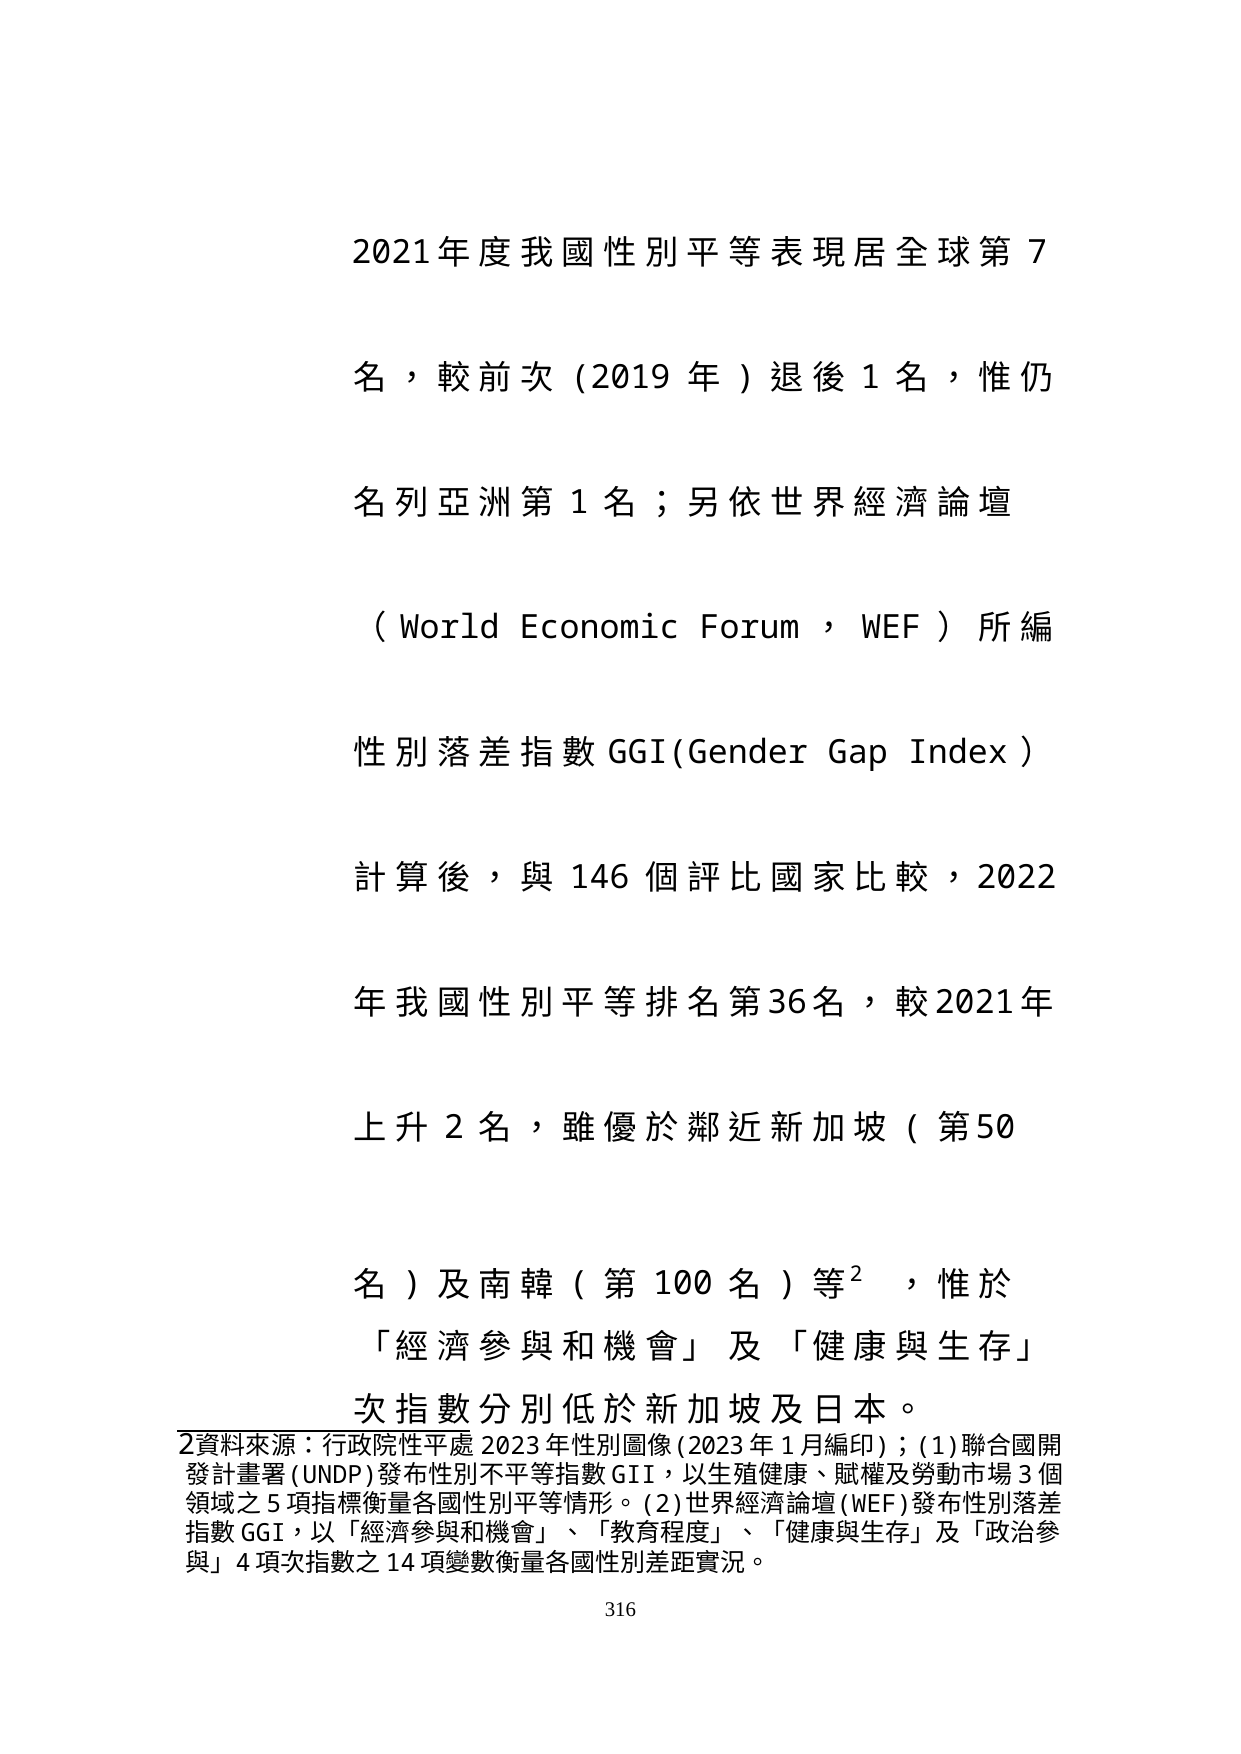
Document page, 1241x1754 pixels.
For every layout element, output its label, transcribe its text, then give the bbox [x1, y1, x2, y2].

text 2021年度我國性別平等表現居全球第7名，較前次(2019年)退後1名，惟仍名列亞洲第1名；另依世界經濟論壇（World Economic Forum，WEF）所編性別落差指數GGI(Gender Gap Index）計算後，與146個評比國家比較，2022年我國性別平等排名第36名，較2021年上升2名，雖優於鄰近新加坡(第50名)及南韓(第100名)等，惟於「經濟參與和機會」及「健康與生存」次指數分別低於新加坡及日本。 [286, 177, 1058, 1427]
text 資料來源：行政院性平處2023年性別圖像(2023年1月編印)；(1)聯合國開發計畫署(UNDP)發布性別不平等指數GII，以生殖健康、賦權及勞動市場3個領域之5項指標衡量各國性別平等情形。(2)世界經濟論壇(WEF)發布性別落差指數GGI，以「經濟參與和機會」、「教育程度」、「健康與生存」及「政治參與」4項次指數之14項變數衡量各國性別差距實況。 [177, 1431, 1063, 1577]
